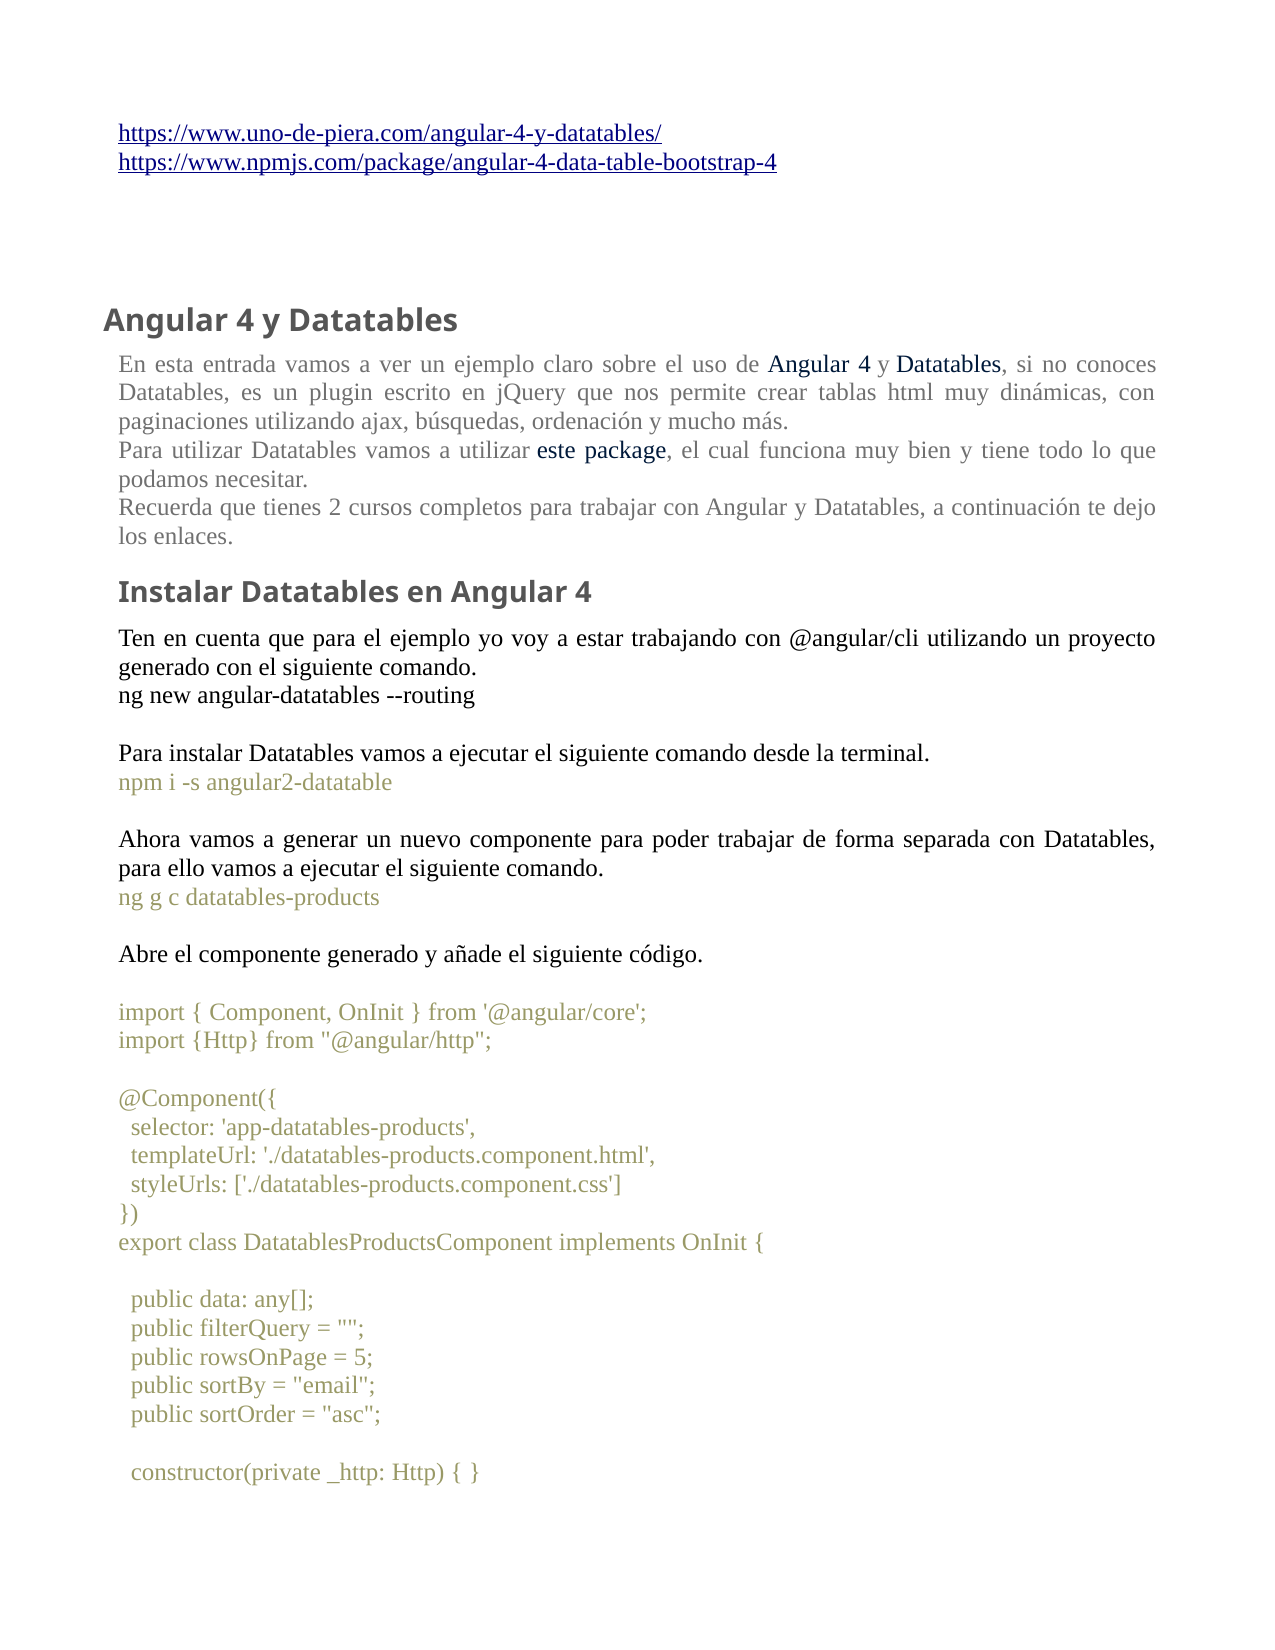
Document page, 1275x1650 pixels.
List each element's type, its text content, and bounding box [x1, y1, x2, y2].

text import {Http} from "@angular/http"; [118, 1026, 1157, 1054]
text [103, 233, 1275, 258]
text public sortBy = "email"; [118, 1371, 1157, 1399]
text Recuerda que tienes 2 cursos completos para trabajar con Angular y Datatables, a continuación te dejo los enlaces. [118, 492, 1157, 550]
text https://www.uno-de-piera.com/angular-4-y-datatables/ [118, 118, 1157, 147]
text templateUrl: './datatables-products.component.html', [118, 1141, 1157, 1169]
text public filterQuery = ""; [118, 1313, 1157, 1342]
text ng g c datatables-products [118, 882, 1157, 911]
text Ten en cuenta que para el ejemplo yo voy a estar trabajando con @angular/cli utilizando un proyecto generado con el siguiente comando. [118, 623, 1157, 681]
subtitle Instalar Datatables en Angular 4 [118, 571, 1157, 611]
text En esta entrada vamos a ver un ejemplo claro sobre el uso de Angular 4 y Datatables, si no conoces Datatables, es un plugin escrito en jQuery que nos permite crear tablas html muy dinámicas, con paginaciones utilizando ajax, búsquedas, ordenación y mucho más. [118, 341, 1157, 435]
text }) [118, 1198, 1157, 1227]
text public data: any[]; [118, 1284, 1157, 1313]
text selector: 'app-datatables-products', [118, 1112, 1157, 1141]
text Para instalar Datatables vamos a ejecutar el siguiente comando desde la terminal. [118, 738, 1157, 767]
text Para utilizar Datatables vamos a utilizar este package, el cual funciona muy bien y tiene todo lo que podamos necesitar. [118, 435, 1157, 492]
text npm i -s angular2-datatable [118, 767, 1157, 796]
text Ahora vamos a generar un nuevo componente para poder trabajar de forma separada con Datatables, para ello vamos a ejecutar el siguiente comando. [118, 824, 1157, 882]
text public sortOrder = "asc"; [118, 1399, 1157, 1428]
text styleUrls: ['./datatables-products.component.css'] [118, 1169, 1157, 1198]
text https://www.npmjs.com/package/angular-4-data-table-bootstrap-4 [118, 147, 1157, 176]
text Abre el componente generado y añade el siguiente código. [118, 939, 1157, 968]
text export class DatatablesProductsComponent implements OnInit { [118, 1227, 1157, 1256]
text ng new angular-datatables --routing [118, 681, 1157, 709]
text constructor(private _http: Http) { } [118, 1457, 1157, 1486]
text @Component({ [118, 1083, 1157, 1112]
subtitle Angular 4 y Datatables [103, 258, 1275, 341]
text public rowsOnPage = 5; [118, 1342, 1157, 1371]
text import { Component, OnInit } from '@angular/core'; [118, 997, 1157, 1026]
